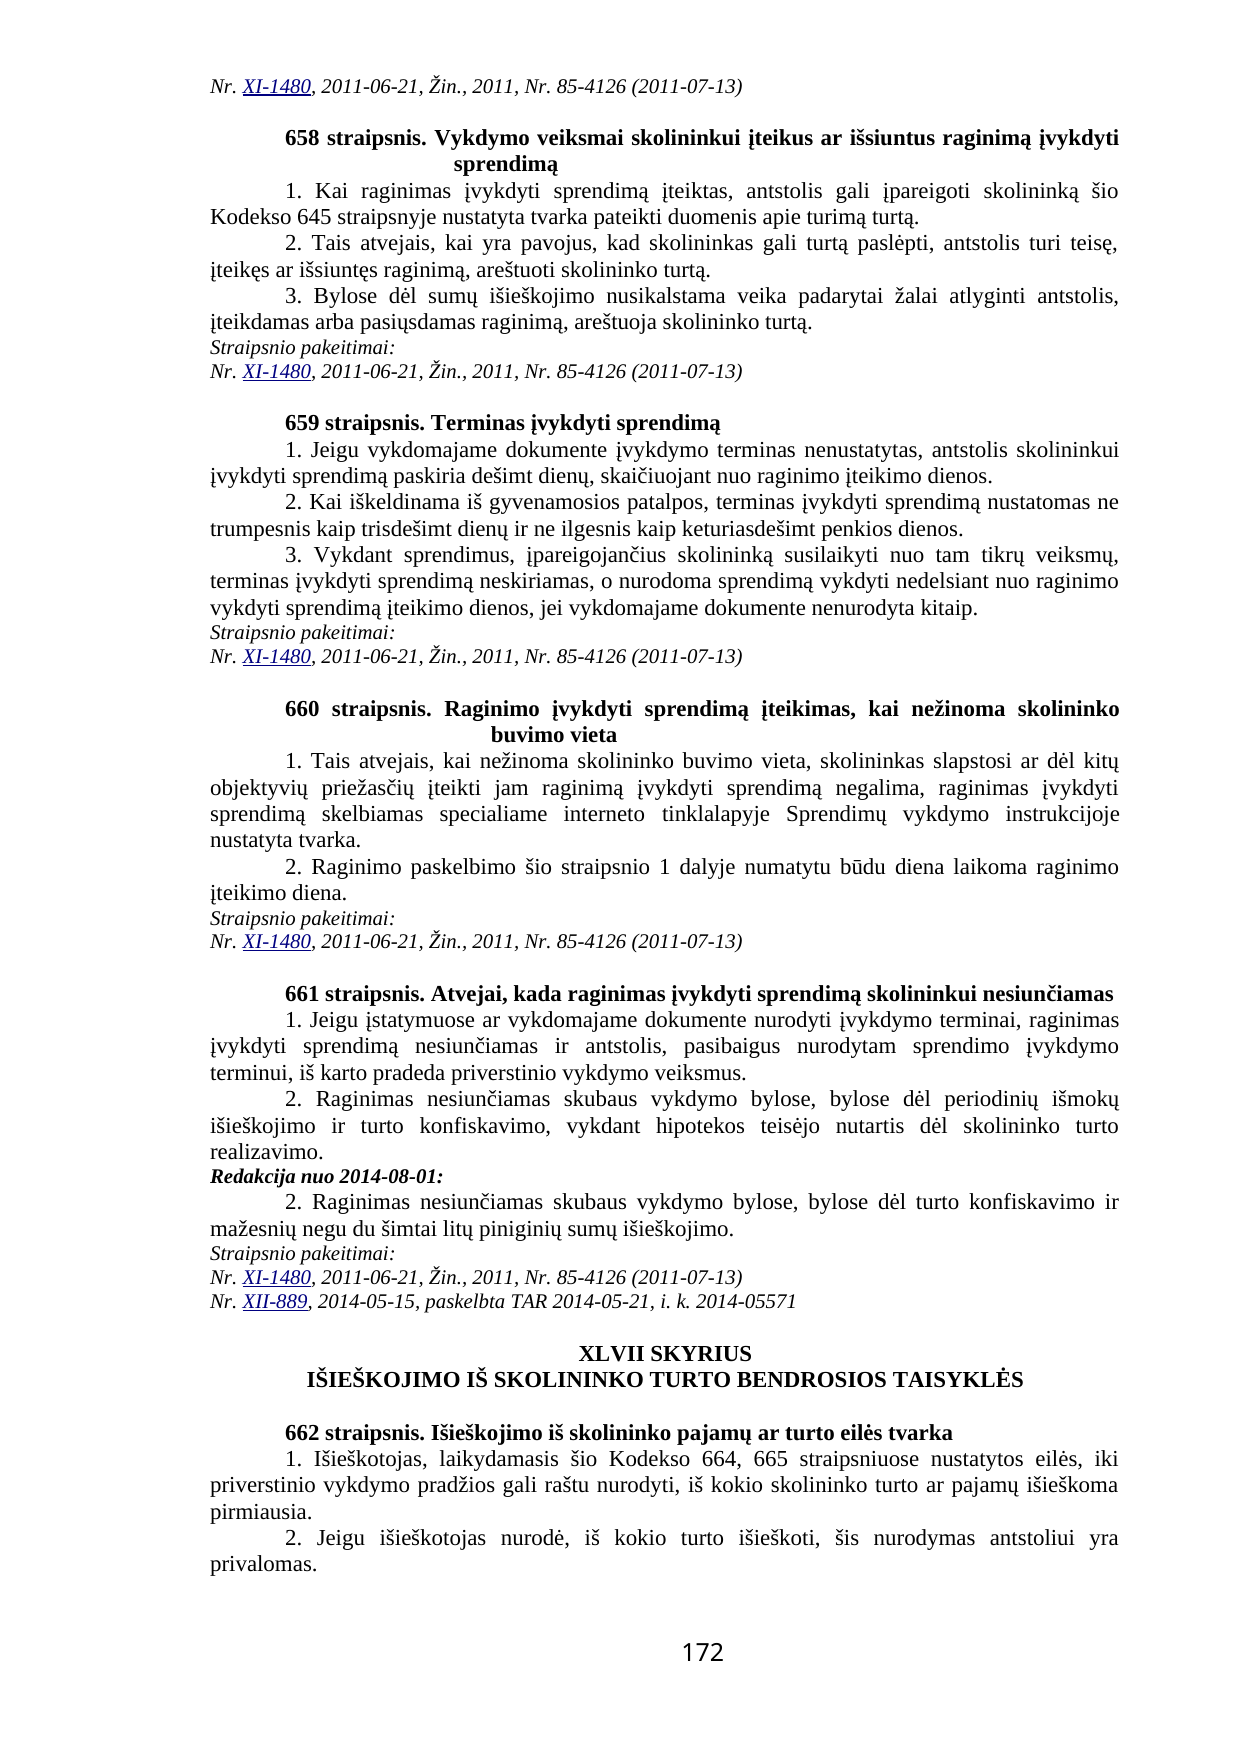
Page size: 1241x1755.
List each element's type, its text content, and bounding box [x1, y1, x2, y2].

text 659 straipsnis. Terminas įvykdyti sprendimą [210, 409, 1120, 436]
text 658 straipsnis. Vykdymo veiksmai skolininkui įteikus ar išsiuntus raginimą įvykdyti sprendimą [285, 124, 1120, 177]
text Nr. XI-1480, 2011-06-21, Žin., 2011, Nr. 85-4126 (2011-07-13) [210, 359, 1120, 383]
text 1. Jeigu vykdomajame dokumente įvykdymo terminas nenustatytas, antstolis skolininkui įvykdyti sprendimą paskiria dešimt dienų, skaičiuojant nuo raginimo įteikimo dienos. [210, 436, 1120, 488]
subtitle IŠIEŠKOJIMO IŠ SKOLININKO TURTO BENDROSIOS TAISYKLĖS [210, 1366, 1120, 1392]
text Nr. XII-889, 2014-05-15, paskelbta TAR 2014-05-21, i. k. 2014-05571 [210, 1289, 1120, 1313]
text 3. Vykdant sprendimus, įpareigojančius skolininką susilaikyti nuo tam tikrų veiksmų, terminas įvykdyti sprendimą neskiriamas, o nurodoma sprendimą vykdyti nedelsiant nuo raginimo vykdyti sprendimą įteikimo dienos, jei vykdomajame dokumente nenurodyta kitaip. [210, 541, 1120, 620]
text Nr. XI-1480, 2011-06-21, Žin., 2011, Nr. 85-4126 (2011-07-13) [210, 1265, 1120, 1289]
text 662 straipsnis. Išieškojimo iš skolininko pajamų ar turto eilės tvarka [210, 1419, 1120, 1445]
text Straipsnio pakeitimai: [210, 620, 1120, 644]
text 1. Tais atvejais, kai nežinoma skolininko buvimo vieta, skolininkas slapstosi ar dėl kitų objektyvių priežasčių įteikti jam raginimą įvykdyti sprendimą negalima, raginimas įvykdyti sprendimą skelbiamas specialiame interneto tinklalapyje Sprendimų vykdymo instrukcijoje nustatyta tvarka. [210, 747, 1120, 853]
text 2. Raginimas nesiunčiamas skubaus vykdymo bylose, bylose dėl turto konfiskavimo ir mažesnių negu du šimtai litų piniginių sumų išieškojimo. [210, 1188, 1120, 1241]
text Nr. XI-1480, 2011-06-21, Žin., 2011, Nr. 85-4126 (2011-07-13) [210, 929, 1120, 953]
text 660 straipsnis. Raginimo įvykdyti sprendimą įteikimas, kai nežinoma skolininko buvimo vieta [285, 694, 1120, 747]
text 2. Jeigu išieškotojas nurodė, iš kokio turto išieškoti, šis nurodymas antstoliui yra privalomas. [210, 1524, 1120, 1577]
text Nr. XI-1480, 2011-06-21, Žin., 2011, Nr. 85-4126 (2011-07-13) [210, 644, 1120, 668]
text Redakcija nuo 2014-08-01: [210, 1164, 1120, 1188]
text 1. Kai raginimas įvykdyti sprendimą įteiktas, antstolis gali įpareigoti skolininką šio Kodekso 645 straipsnyje nustatyta tvarka pateikti duomenis apie turimą turtą. [210, 177, 1120, 229]
text 2. Raginimo paskelbimo šio straipsnio 1 dalyje numatytu būdu diena laikoma raginimo įteikimo diena. [210, 853, 1120, 905]
text 2. Tais atvejais, kai yra pavojus, kad skolininkas gali turtą paslėpti, antstolis turi teisę, įteikęs ar išsiuntęs raginimą, areštuoti skolininko turtą. [210, 229, 1120, 282]
text Nr. XI-1480, 2011-06-21, Žin., 2011, Nr. 85-4126 (2011-07-13) [210, 73, 1120, 98]
text 1. Išieškotojas, laikydamasis šio Kodekso 664, 665 straipsniuose nustatytos eilės, iki priverstinio vykdymo pradžios gali raštu nurodyti, iš kokio skolininko turto ar pajamų išieškoma pirmiausia. [210, 1445, 1120, 1524]
text 3. Bylose dėl sumų išieškojimo nusikalstama veika padarytai žalai atlyginti antstolis, įteikdamas arba pasiųsdamas raginimą, areštuoja skolininko turtą. [210, 282, 1120, 335]
text Straipsnio pakeitimai: [210, 905, 1120, 929]
text 661 straipsnis. Atvejai, kada raginimas įvykdyti sprendimą skolininkui nesiunčiamas [285, 980, 1120, 1006]
subtitle XLVII SKYRIUS [210, 1340, 1120, 1366]
text 2. Kai iškeldinama iš gyvenamosios patalpos, terminas įvykdyti sprendimą nustatomas ne trumpesnis kaip trisdešimt dienų ir ne ilgesnis kaip keturiasdešimt penkios dienos. [210, 488, 1120, 541]
text 2. Raginimas nesiunčiamas skubaus vykdymo bylose, bylose dėl periodinių išmokų išieškojimo ir turto konfiskavimo, vykdant hipotekos teisėjo nutartis dėl skolininko turto realizavimo. [210, 1085, 1120, 1164]
text Straipsnio pakeitimai: [210, 1241, 1120, 1265]
text Straipsnio pakeitimai: [210, 335, 1120, 359]
text 1. Jeigu įstatymuose ar vykdomajame dokumente nurodyti įvykdymo terminai, raginimas įvykdyti sprendimą nesiunčiamas ir antstolis, pasibaigus nurodytam sprendimo įvykdymo terminui, iš karto pradeda priverstinio vykdymo veiksmus. [210, 1006, 1120, 1085]
